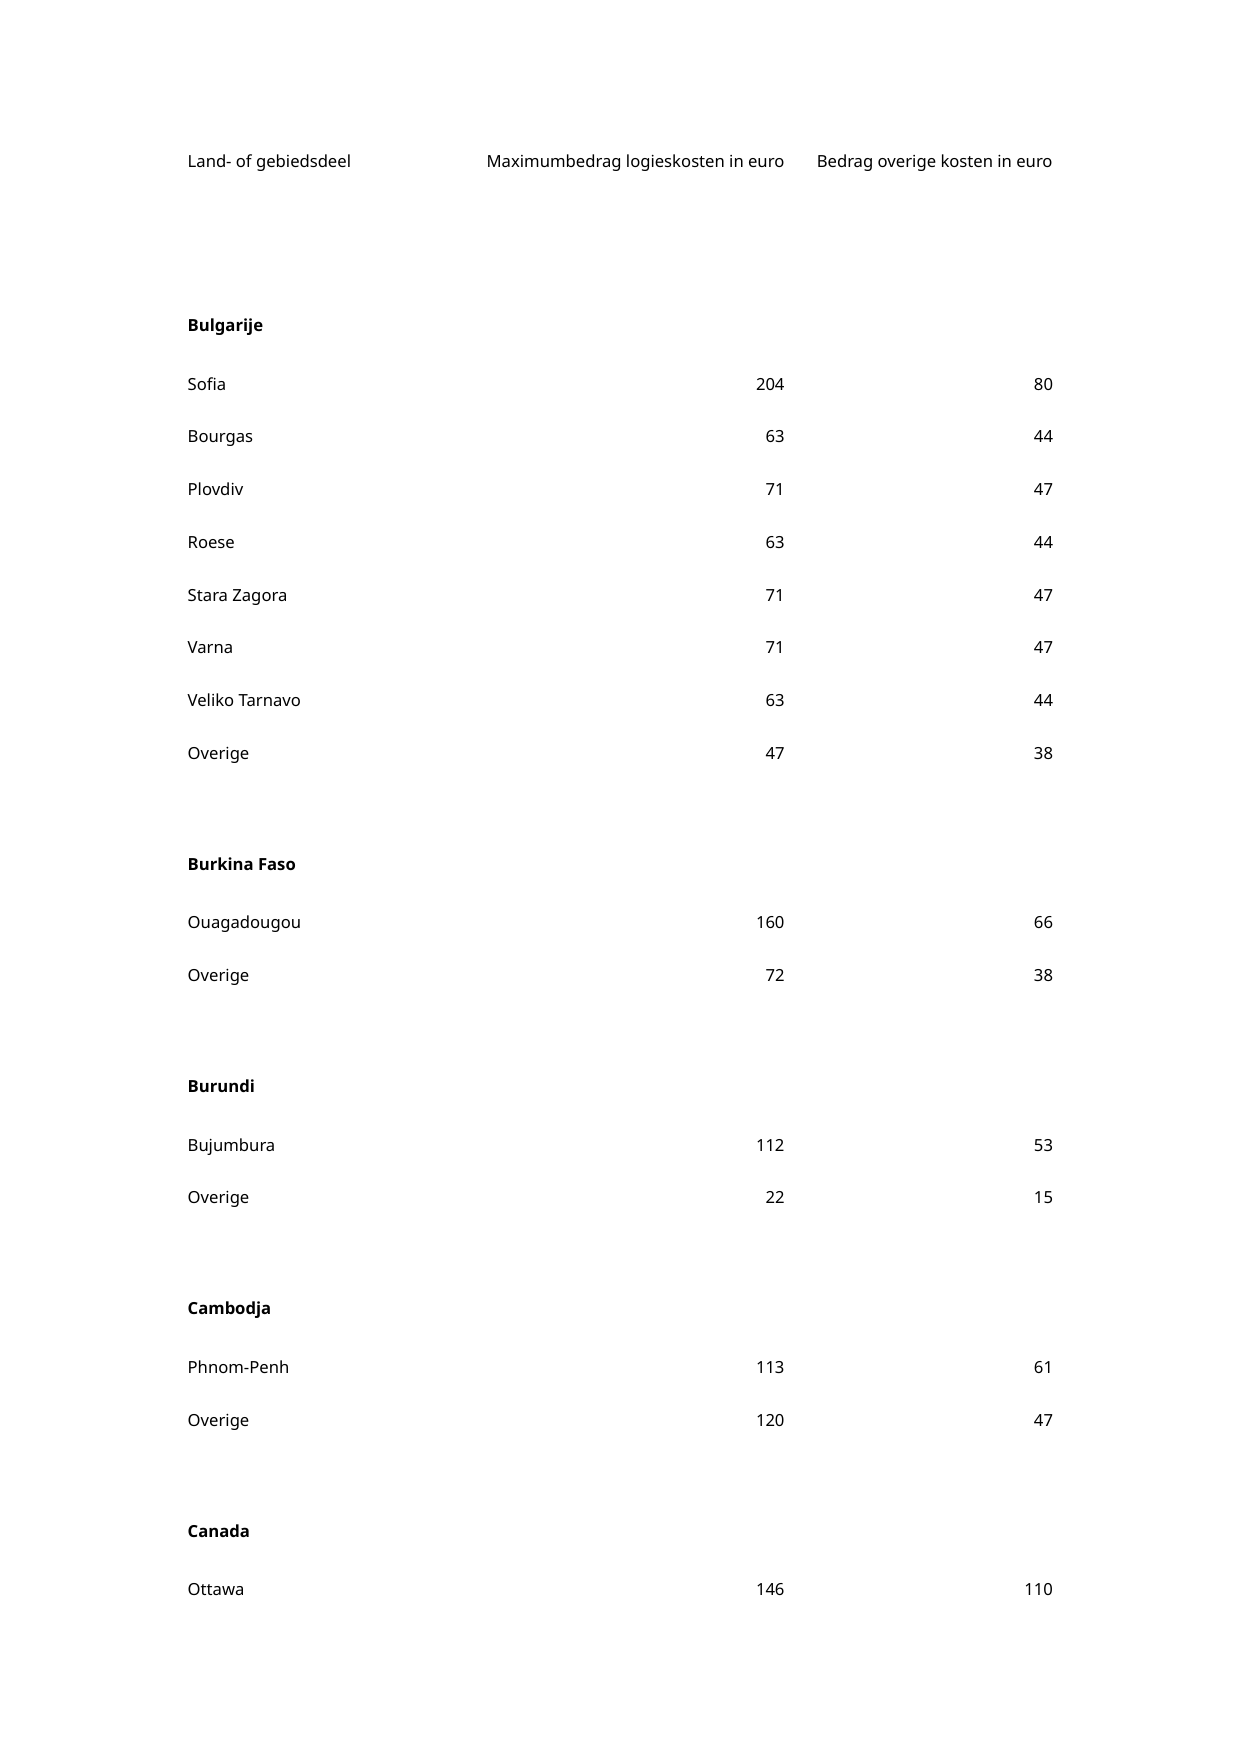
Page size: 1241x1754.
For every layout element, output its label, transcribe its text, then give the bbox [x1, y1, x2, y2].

table_cell Burundi [188, 1075, 464, 1133]
table_cell 38 [784, 964, 1053, 1016]
table_cell [784, 314, 1053, 372]
table_cell 204 [464, 372, 784, 425]
table_cell [464, 1075, 784, 1133]
table_cell 22 [464, 1186, 784, 1238]
table_cell Overige [188, 1408, 464, 1461]
table_cell Overige [188, 741, 464, 794]
table_cell [784, 853, 1053, 911]
table_cell Bulgarije [188, 314, 464, 372]
table_cell Cambodja [188, 1297, 464, 1355]
table_cell [784, 255, 1053, 314]
table_cell Plovdiv [188, 478, 464, 530]
table_header Land- of gebiedsdeel [188, 150, 464, 203]
table_cell [464, 1519, 784, 1578]
table_cell 47 [784, 583, 1053, 636]
table_cell 47 [784, 636, 1053, 688]
table_cell [784, 1239, 1053, 1297]
table_cell Stara Zagora [188, 583, 464, 636]
table_cell 160 [464, 911, 784, 963]
table_cell [464, 1239, 784, 1297]
table_cell [464, 1297, 784, 1355]
table_cell 47 [464, 741, 784, 794]
table_cell [784, 1075, 1053, 1133]
table_cell 15 [784, 1186, 1053, 1238]
table_cell Varna [188, 636, 464, 688]
table_cell [784, 1519, 1053, 1578]
table_cell [188, 1016, 464, 1075]
table_cell Canada [188, 1519, 464, 1578]
table_cell 112 [464, 1133, 784, 1186]
table_cell 110 [784, 1578, 1053, 1600]
table_cell 80 [784, 372, 1053, 425]
table_cell [188, 203, 464, 255]
table_cell [464, 794, 784, 852]
table_cell 63 [464, 425, 784, 478]
table_cell [188, 1461, 464, 1519]
table_cell Bujumbura [188, 1133, 464, 1186]
table_cell [784, 1016, 1053, 1075]
table_cell [188, 794, 464, 852]
table_cell 63 [464, 689, 784, 741]
table_cell 44 [784, 425, 1053, 478]
table_cell 146 [464, 1578, 784, 1600]
table_cell Veliko Tarnavo [188, 689, 464, 741]
table_cell [464, 314, 784, 372]
table_cell [784, 1461, 1053, 1519]
table_cell 71 [464, 478, 784, 530]
table_cell Overige [188, 964, 464, 1016]
table_cell [464, 203, 784, 255]
table_cell [464, 1016, 784, 1075]
table_header Bedrag overige kosten in euro [784, 150, 1053, 203]
table_cell [464, 255, 784, 314]
table_cell 61 [784, 1355, 1053, 1408]
table_cell 47 [784, 478, 1053, 530]
table_cell [188, 255, 464, 314]
table_cell Ouagadougou [188, 911, 464, 963]
table_header Maximumbedrag logieskosten in euro [464, 150, 784, 203]
table_cell Overige [188, 1186, 464, 1238]
table_cell Roese [188, 530, 464, 583]
table_cell 63 [464, 530, 784, 583]
table_cell Ottawa [188, 1578, 464, 1600]
table_cell 44 [784, 530, 1053, 583]
table_cell Bourgas [188, 425, 464, 478]
table_cell 53 [784, 1133, 1053, 1186]
table_cell Sofia [188, 372, 464, 425]
table_cell Burkina Faso [188, 853, 464, 911]
table_cell 47 [784, 1408, 1053, 1461]
table_cell 71 [464, 583, 784, 636]
table_cell 72 [464, 964, 784, 1016]
table_cell [784, 203, 1053, 255]
table_cell 71 [464, 636, 784, 688]
table_cell [464, 853, 784, 911]
table_cell [784, 1297, 1053, 1355]
table_cell 66 [784, 911, 1053, 963]
table_cell 44 [784, 689, 1053, 741]
table_cell [188, 1239, 464, 1297]
table_cell [784, 794, 1053, 852]
table_cell 38 [784, 741, 1053, 794]
table_cell Phnom-Penh [188, 1355, 464, 1408]
table_cell [464, 1461, 784, 1519]
table_cell 113 [464, 1355, 784, 1408]
table_cell 120 [464, 1408, 784, 1461]
